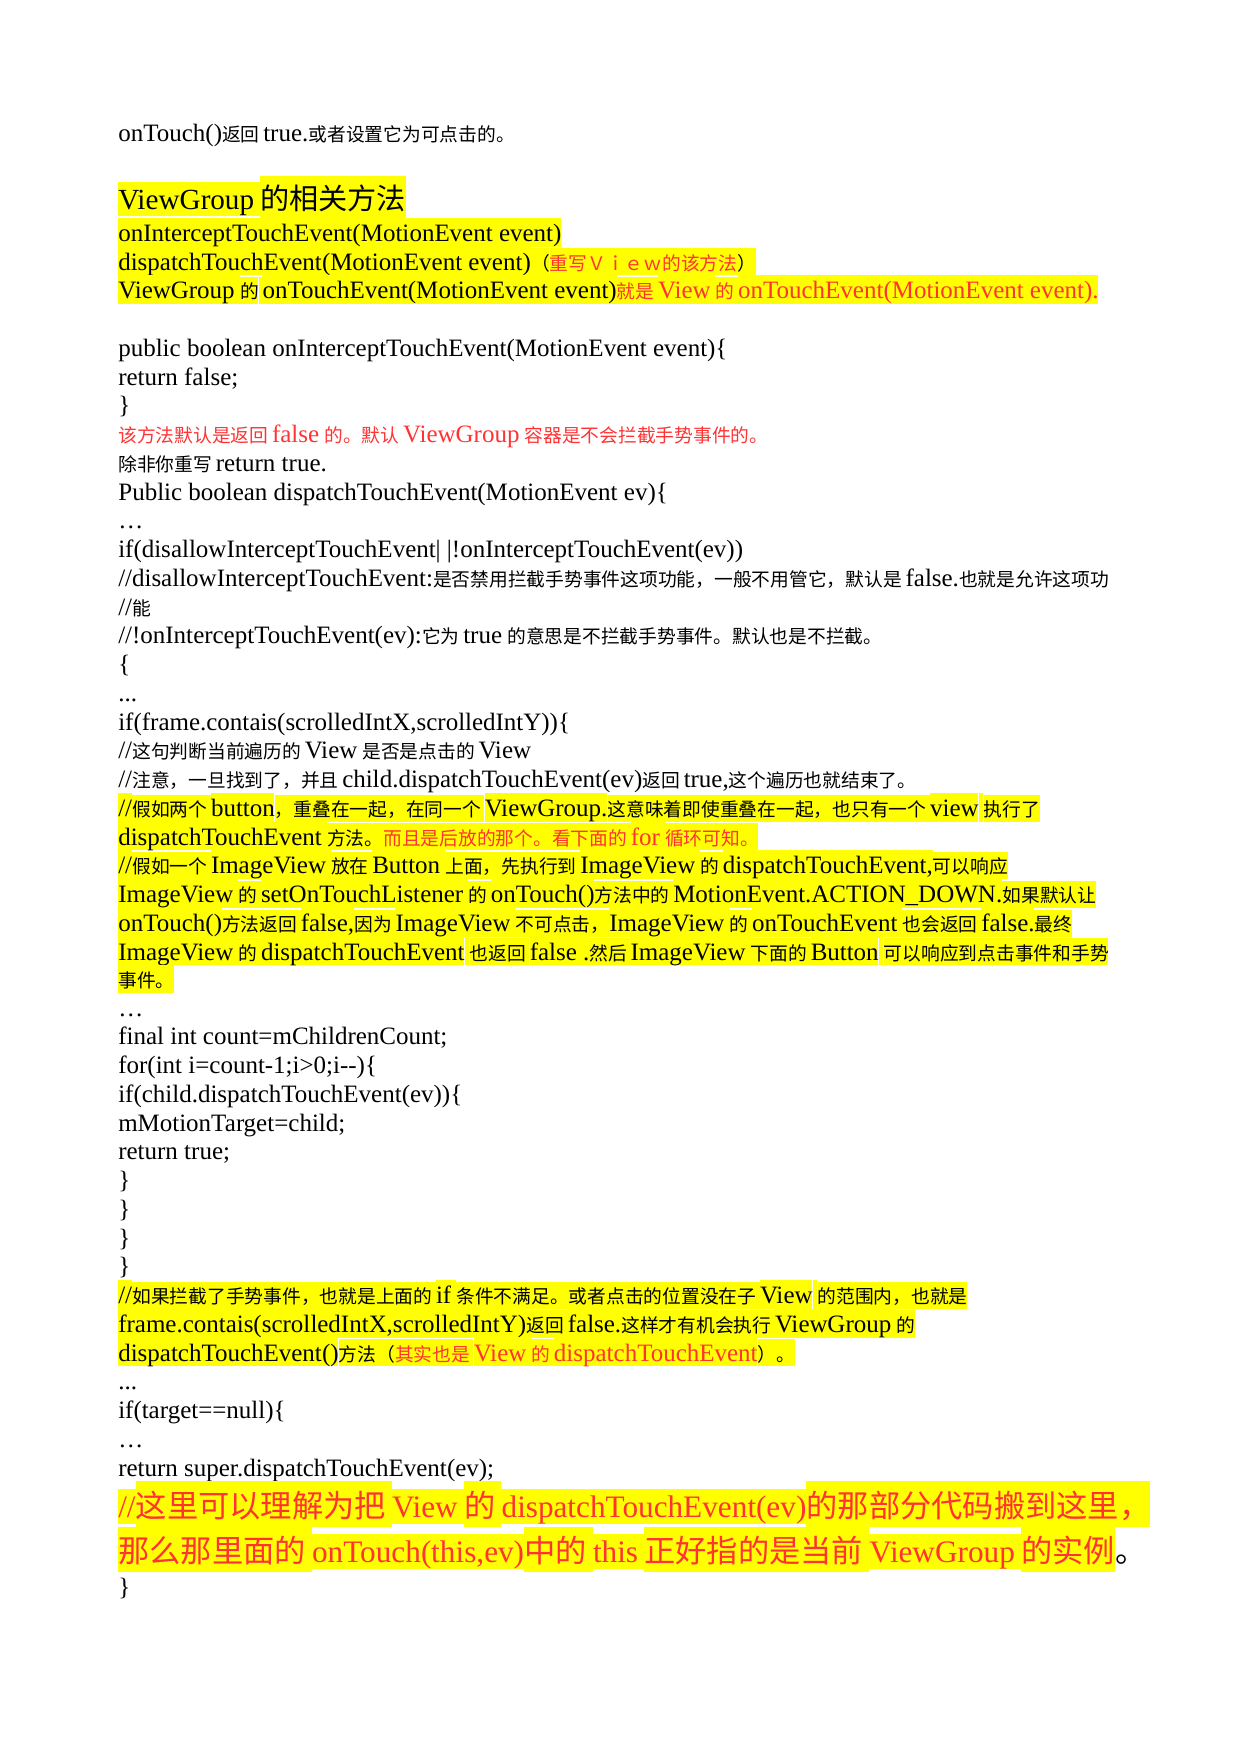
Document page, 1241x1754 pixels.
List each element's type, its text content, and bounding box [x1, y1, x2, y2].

text //这句判断当前遍历的View是否是点击的View [118, 735, 1122, 764]
text //能 [118, 592, 1122, 620]
text … [118, 1424, 1122, 1453]
text onTouch()返回true.或者设置它为可点击的。 [118, 118, 1122, 147]
text for(int i=count-1;i>0;i--){ [118, 1050, 1122, 1079]
text 除非你重写return true. [118, 448, 1122, 477]
text final int count=mChildrenCount; [118, 1021, 1122, 1050]
text if(frame.contais(scrolledIntX,scrolledIntY)){ [118, 707, 1122, 735]
text onInterceptTouchEvent(MotionEvent event) [118, 218, 1122, 247]
text if(child.dispatchTouchEvent(ev)){ [118, 1079, 1122, 1108]
text return super.dispatchTouchEvent(ev); [118, 1453, 1122, 1481]
text 该方法默认是返回false的。默认ViewGroup容器是不会拦截手势事件的。 [118, 419, 1122, 448]
text public boolean onInterceptTouchEvent(MotionEvent event){ [118, 333, 1122, 362]
text if(target==null){ [118, 1395, 1122, 1424]
text } [118, 1223, 1122, 1251]
text //如果拦截了手势事件，也就是上面的if条件不满足。或者点击的位置没在子View的范围内，也就是frame.contais(scrolledIntX,scrolledIntY)返回false.这样才有机会执行ViewGroup的dispatchTouchEvent()方法（其实也是View的dispatchTouchEvent）。 [118, 1280, 1122, 1366]
text ViewGroup的onTouchEvent(MotionEvent event)就是View的onTouchEvent(MotionEvent event). [118, 275, 1122, 304]
text ... [118, 678, 1122, 707]
text ... [118, 1366, 1122, 1395]
text mMotionTarget=child; [118, 1108, 1122, 1136]
text } [118, 1251, 1122, 1280]
text } [118, 1165, 1122, 1194]
text { [118, 649, 1122, 678]
text return true; [118, 1136, 1122, 1165]
text //假如一个ImageView放在Button上面，先执行到ImageView的dispatchTouchEvent,可以响应ImageView的setOnTouchListener的onTouch()方法中的MotionEvent.ACTION_DOWN.如果默认让onTouch()方法返回false,因为ImageView不可点击，ImageView的onTouchEvent也会返回false.最终ImageView的dispatchTouchEvent也返回false .然后ImageView下面的Button可以响应到点击事件和手势事件。 [118, 850, 1122, 993]
text } [118, 390, 1122, 419]
text //假如两个button，重叠在一起，在同一个ViewGroup.这意味着即使重叠在一起，也只有一个view执行了dispatchTouchEvent方法。而且是后放的那个。看下面的for循环可知。 [118, 793, 1122, 850]
text } [118, 1572, 1122, 1601]
text Public boolean dispatchTouchEvent(MotionEvent ev){ [118, 477, 1122, 505]
text //disallowInterceptTouchEvent:是否禁用拦截手势事件这项功能，一般不用管它，默认是false.也就是允许这项功 [118, 563, 1122, 592]
text dispatchTouchEvent(MotionEvent event)（重写Ｖｉｅｗ的该方法） [118, 247, 1122, 275]
text //这里可以理解为把View的dispatchTouchEvent(ev)的那部分代码搬到这里，那么那里面的onTouch(this,ev)中的this正好指的是当前ViewGroup的实例。 [118, 1481, 1122, 1572]
text //注意，一旦找到了，并且child.dispatchTouchEvent(ev)返回true,这个遍历也就结束了。 [118, 764, 1122, 793]
text … [118, 505, 1122, 534]
text … [118, 993, 1122, 1021]
text if(disallowInterceptTouchEvent| |!onInterceptTouchEvent(ev)) [118, 534, 1122, 563]
text return false; [118, 362, 1122, 390]
text //!onInterceptTouchEvent(ev):它为true的意思是不拦截手势事件。默认也是不拦截。 [118, 620, 1122, 649]
text ViewGroup的相关方法 [118, 176, 1122, 218]
text } [118, 1194, 1122, 1223]
